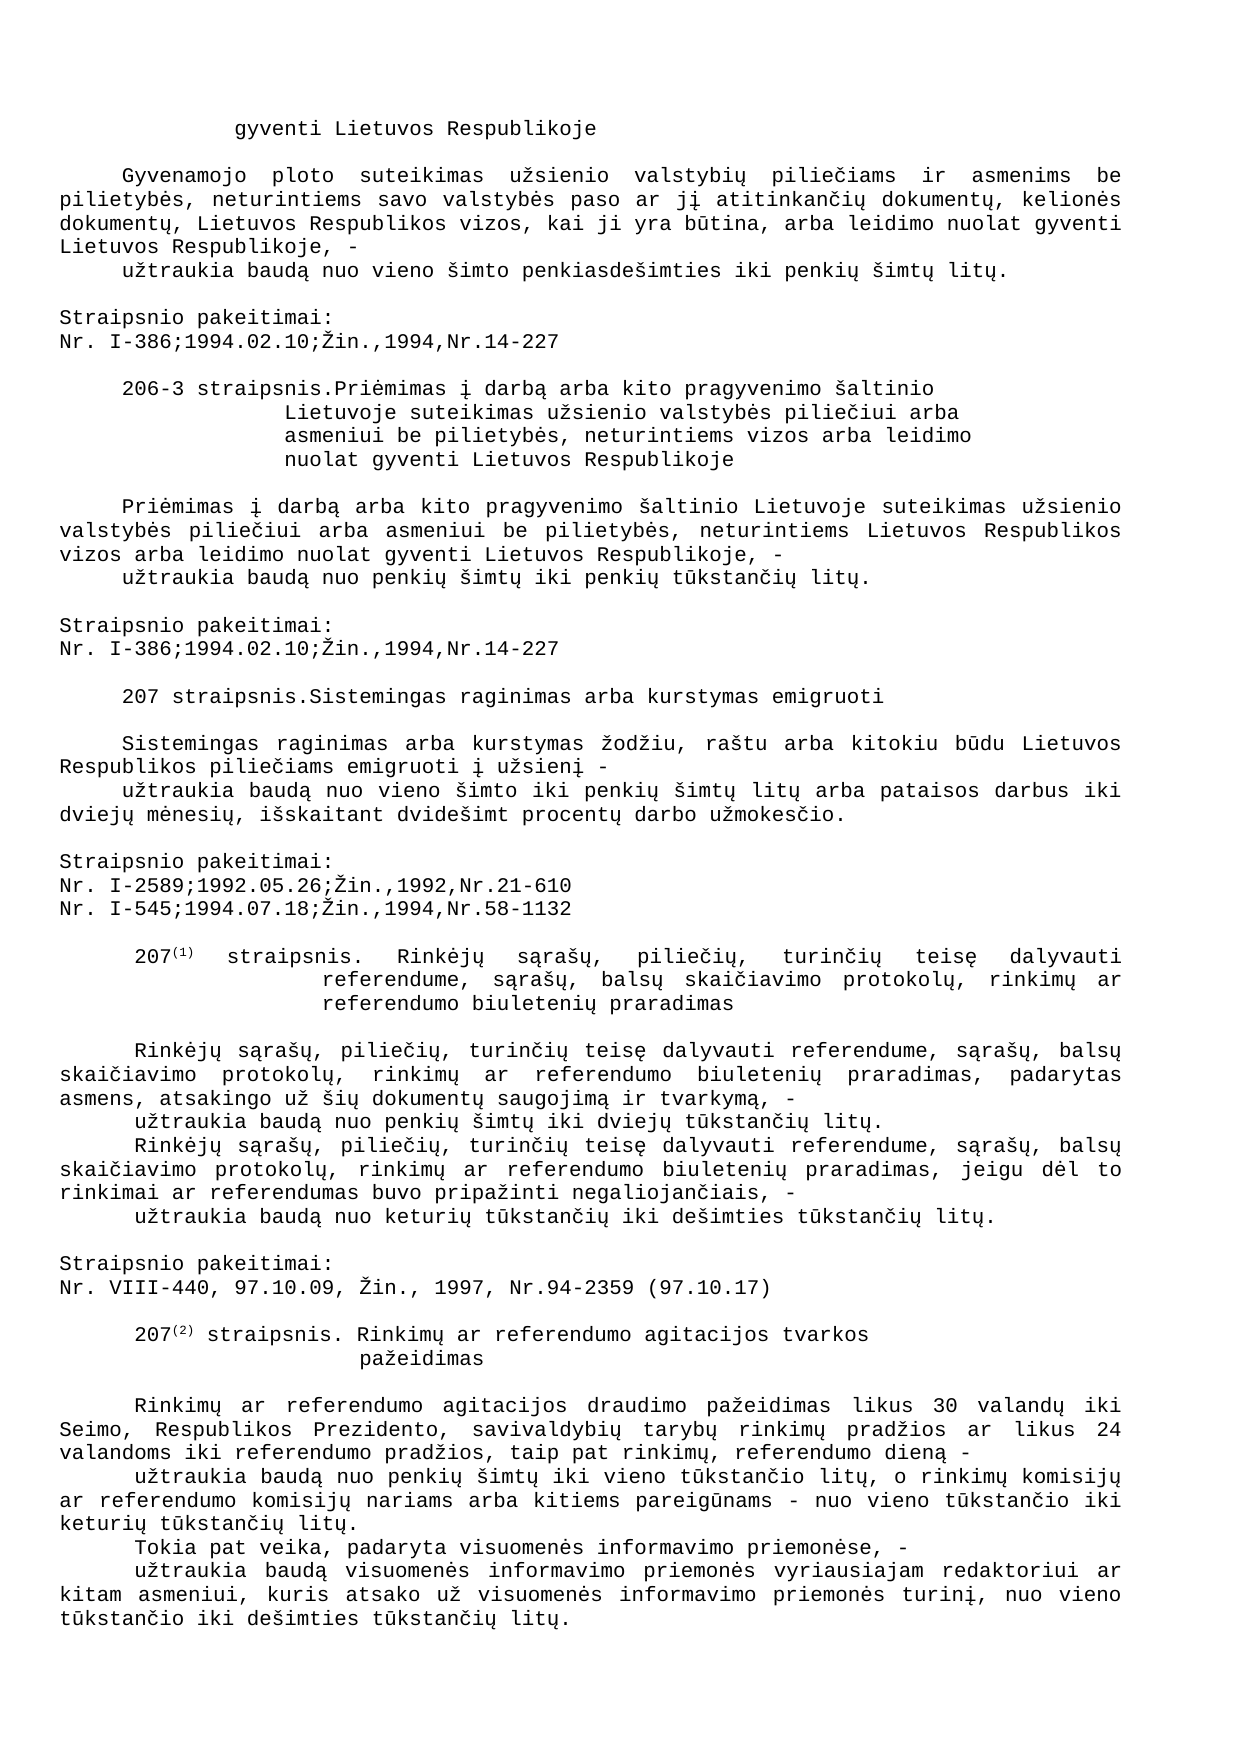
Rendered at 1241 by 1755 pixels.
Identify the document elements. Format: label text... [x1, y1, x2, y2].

text Straipsnio pakeitimai: [59, 307, 1122, 331]
text 206-3 straipsnis.Priėmimas į darbą arba kito pragyvenimo šaltinio [59, 378, 1122, 402]
text Nr. I-545;1994.07.18;Žin.,1994,Nr.58-1132 [59, 898, 1122, 922]
text Nr. I-386;1994.02.10;Žin.,1994,Nr.14-227 [59, 331, 1122, 354]
text užtraukia baudą visuomenės informavimo priemonės vyriausiajam redaktoriui ar kitam asmeniui, kuris atsako už visuomenės informavimo priemonės turinį, nuo vieno tūkstančio iki dešimties tūkstančių litų. [59, 1561, 1122, 1631]
text Tokia pat veika, padaryta visuomenės informavimo priemonėse, - [59, 1537, 1122, 1561]
text Straipsnio pakeitimai: [59, 1253, 1122, 1277]
text Nr. VIII-440, 97.10.09, Žin., 1997, Nr.94-2359 (97.10.17) [59, 1277, 1122, 1300]
text Priėmimas į darbą arba kito pragyvenimo šaltinio Lietuvoje suteikimas užsienio valstybės piliečiui arba asmeniui be pilietybės, neturintiems Lietuvos Respublikos vizos arba leidimo nuolat gyventi Lietuvos Respublikoje, - [59, 496, 1122, 567]
text nuolat gyventi Lietuvos Respublikoje [59, 449, 1122, 473]
text užtraukia baudą nuo penkių šimtų iki penkių tūkstančių litų. [59, 567, 1122, 591]
text Straipsnio pakeitimai: [59, 615, 1122, 638]
text užtraukia baudą nuo vieno šimto penkiasdešimties iki penkių šimtų litų. [59, 260, 1122, 284]
text Nr. I-2589;1992.05.26;Žin.,1992,Nr.21-610 [59, 875, 1122, 898]
text gyventi Lietuvos Respublikoje [59, 118, 1122, 142]
text užtraukia baudą nuo penkių šimtų iki dviejų tūkstančių litų. [59, 1111, 1122, 1135]
text Straipsnio pakeitimai: [59, 851, 1122, 875]
text Gyvenamojo ploto suteikimas užsienio valstybių piliečiams ir asmenims be pilietybės, neturintiems savo valstybės paso ar jį atitinkančių dokumentų, kelionės dokumentų, Lietuvos Respublikos vizos, kai ji yra būtina, arba leidimo nuolat gyventi Lietuvos Respublikoje, - [59, 165, 1122, 260]
text Nr. I-386;1994.02.10;Žin.,1994,Nr.14-227 [59, 638, 1122, 662]
text 207 straipsnis.Sistemingas raginimas arba kurstymas emigruoti [59, 686, 1122, 709]
text užtraukia baudą nuo penkių šimtų iki vieno tūkstančio litų, o rinkimų komisijų ar referendumo komisijų nariams arba kitiems pareigūnams - nuo vieno tūkstančio iki keturių tūkstančių litų. [59, 1466, 1122, 1537]
text Rinkėjų sąrašų, piliečių, turinčių teisę dalyvauti referendume, sąrašų, balsų skaičiavimo protokolų, rinkimų ar referendumo biuletenių praradimas, padarytas asmens, atsakingo už šių dokumentų saugojimą ir tvarkymą, - [59, 1040, 1122, 1111]
text Lietuvoje suteikimas užsienio valstybės piliečiui arba [59, 402, 1122, 426]
text užtraukia baudą nuo vieno šimto iki penkių šimtų litų arba pataisos darbus iki dviejų mėnesių, išskaitant dvidešimt procentų darbo užmokesčio. [59, 780, 1122, 827]
text užtraukia baudą nuo keturių tūkstančių iki dešimties tūkstančių litų. [59, 1206, 1122, 1229]
text asmeniui be pilietybės, neturintiems vizos arba leidimo [59, 426, 1122, 449]
text 207(1) straipsnis. Rinkėjų sąrašų, piliečių, turinčių teisę dalyvauti referendume, sąrašų, balsų skaičiavimo protokolų, rinkimų ar referendumo biuletenių praradimas [134, 946, 1122, 1017]
text Rinkimų ar referendumo agitacijos draudimo pažeidimas likus 30 valandų iki Seimo, Respublikos Prezidento, savivaldybių tarybų rinkimų pradžios ar likus 24 valandoms iki referendumo pradžios, taip pat rinkimų, referendumo dieną - [59, 1395, 1122, 1466]
text pažeidimas [59, 1348, 1122, 1371]
text Rinkėjų sąrašų, piliečių, turinčių teisę dalyvauti referendume, sąrašų, balsų skaičiavimo protokolų, rinkimų ar referendumo biuletenių praradimas, jeigu dėl to rinkimai ar referendumas buvo pripažinti negaliojančiais, - [59, 1135, 1122, 1206]
text Sistemingas raginimas arba kurstymas žodžiu, raštu arba kitokiu būdu Lietuvos Respublikos piliečiams emigruoti į užsienį - [59, 733, 1122, 780]
text 207(2) straipsnis. Rinkimų ar referendumo agitacijos tvarkos [59, 1324, 1122, 1348]
